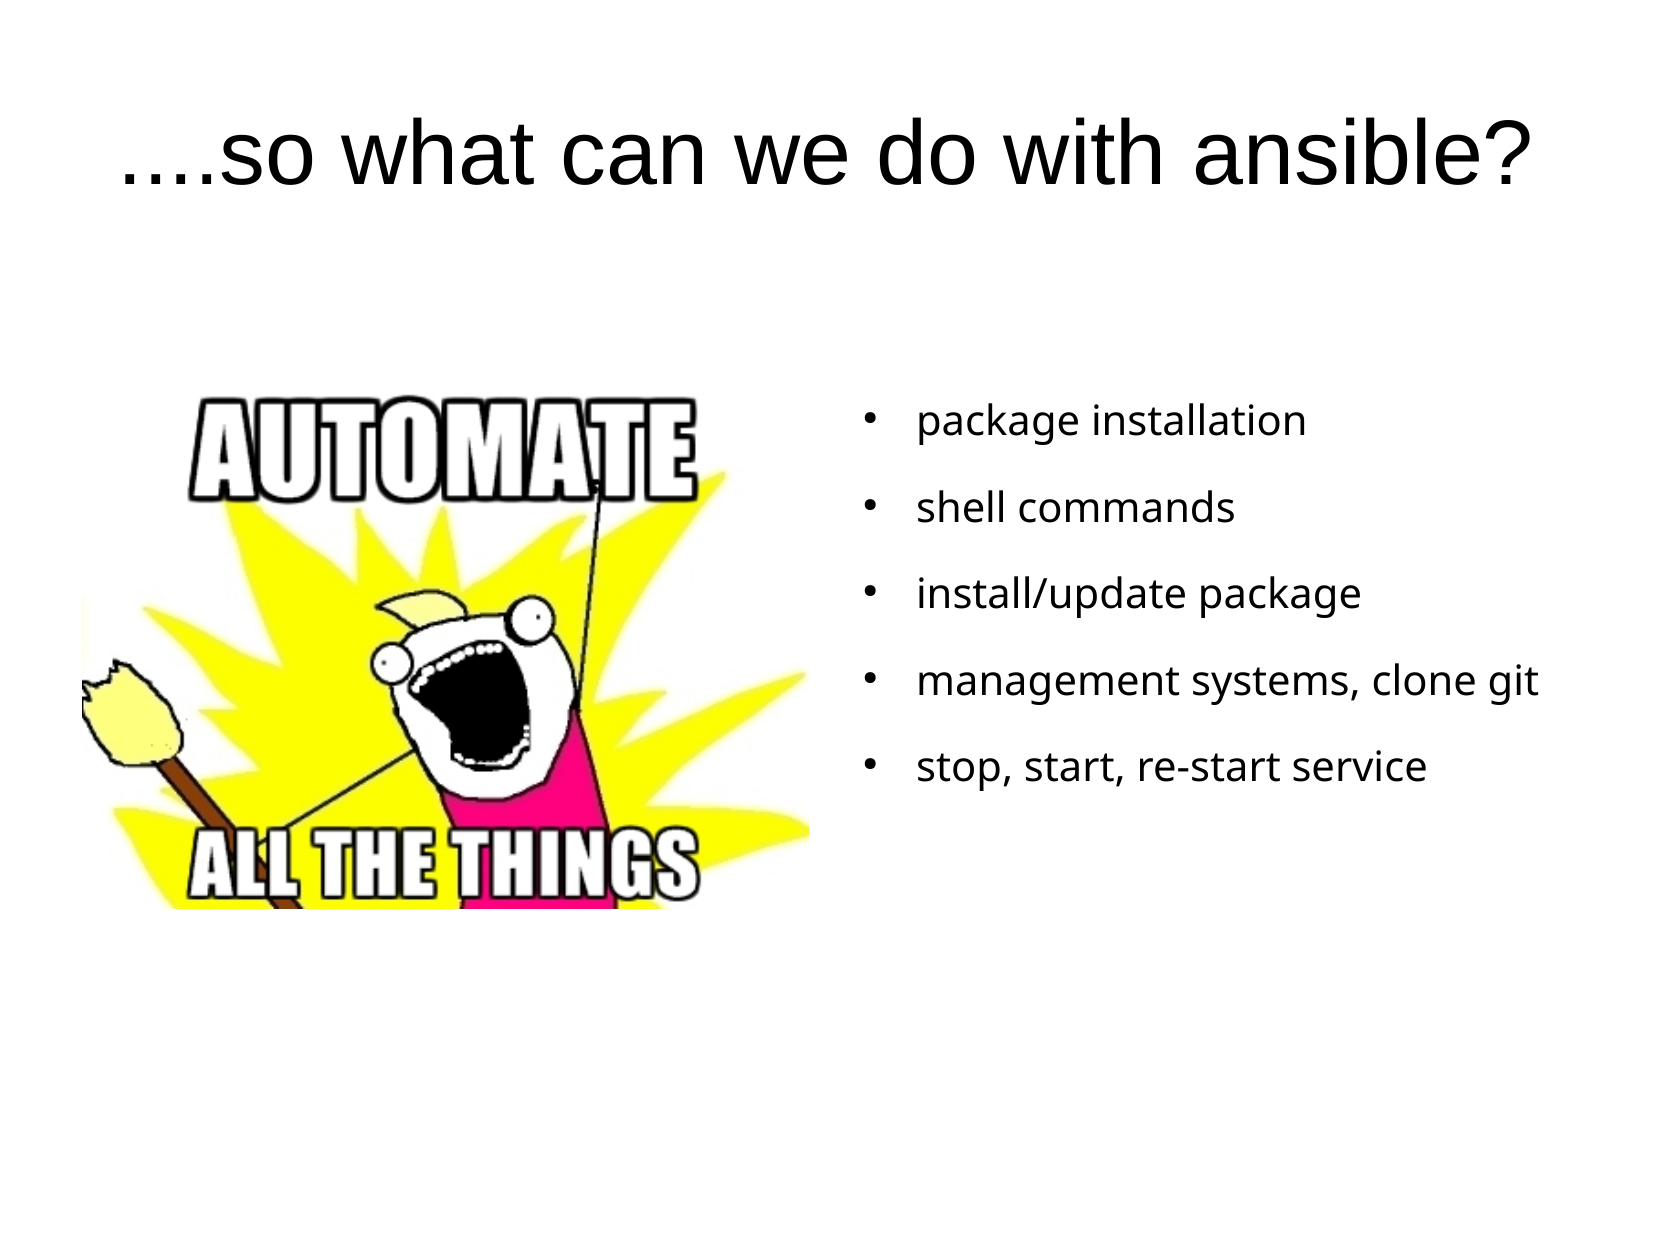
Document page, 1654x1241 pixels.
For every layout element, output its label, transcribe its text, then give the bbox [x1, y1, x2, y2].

picture [82, 390, 809, 909]
list package installation shell commands install/update package management systems, clone git stop, start, re-start service [845, 390, 1572, 909]
title ....so what can we do with ansible? [82, 49, 1571, 257]
